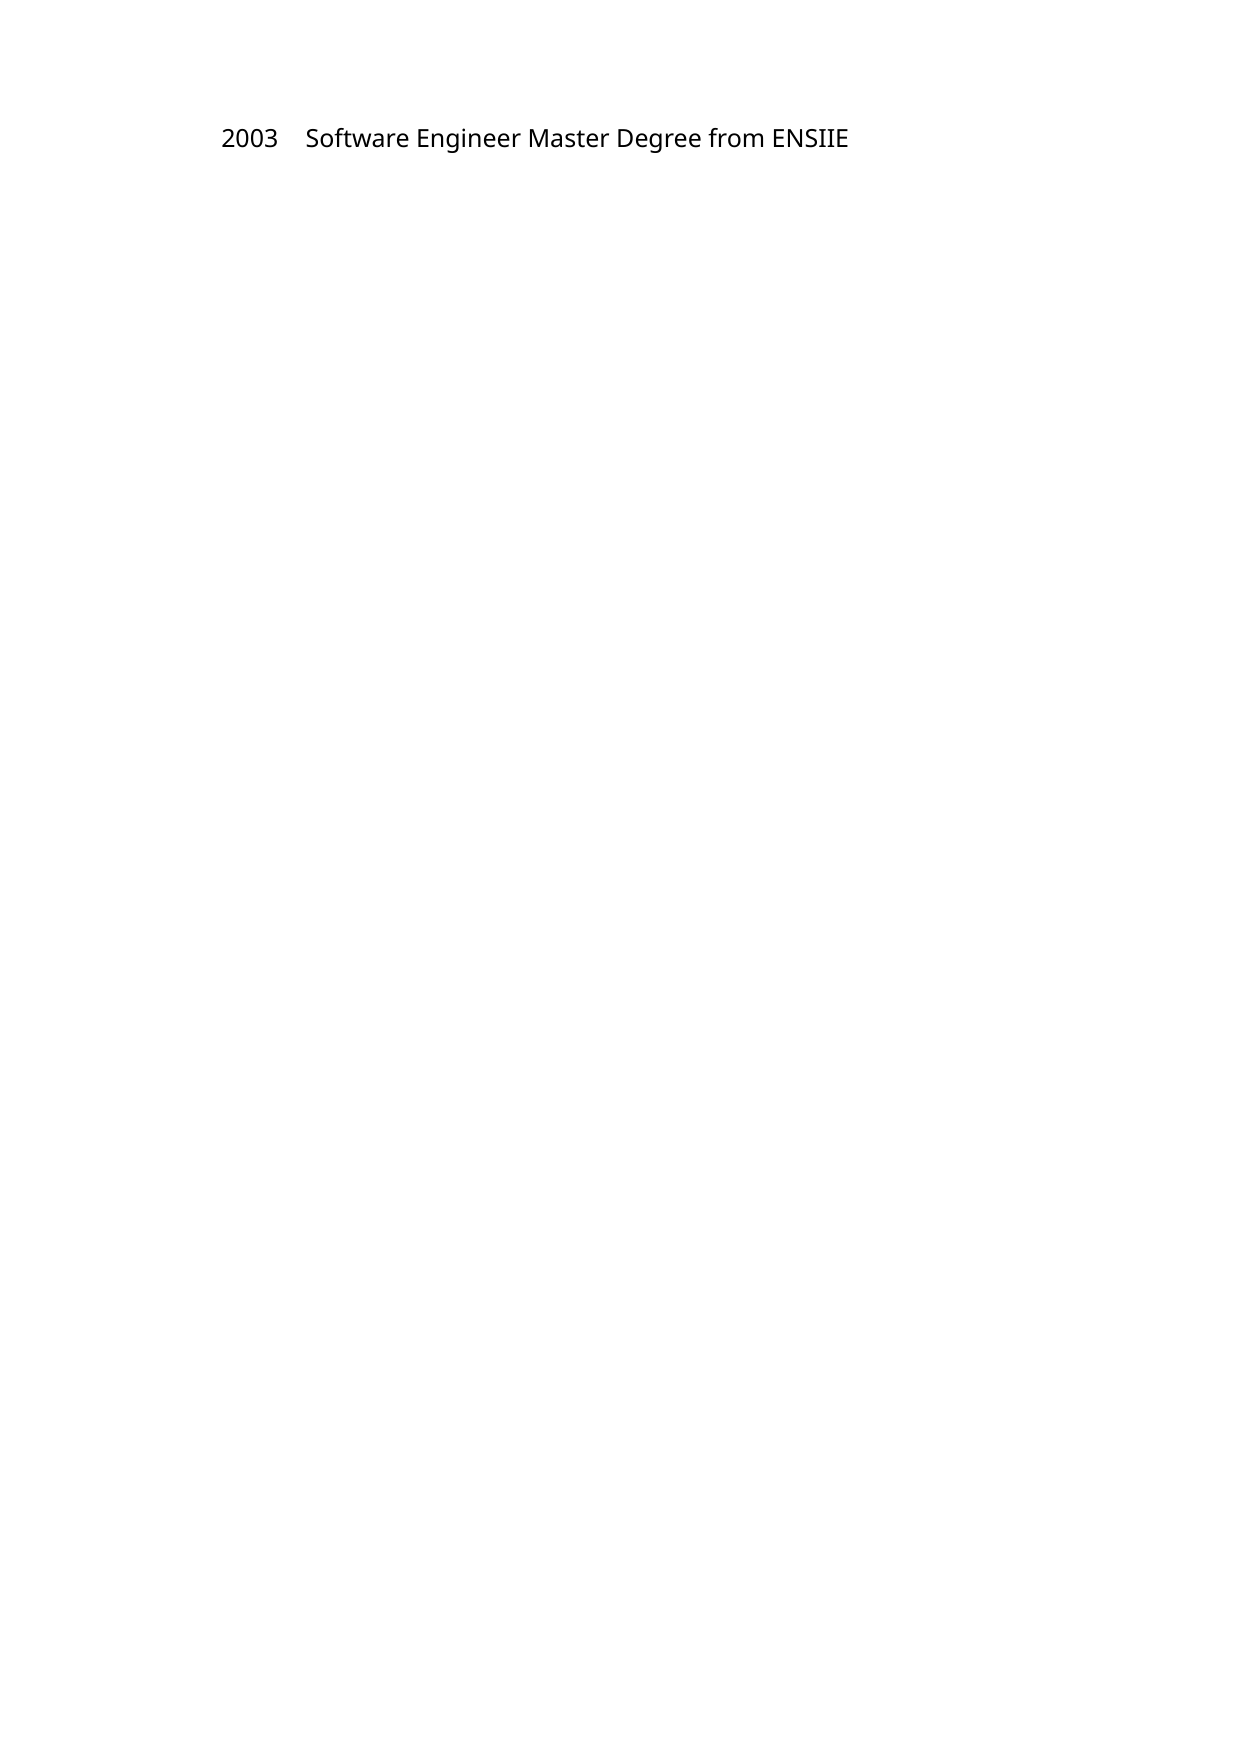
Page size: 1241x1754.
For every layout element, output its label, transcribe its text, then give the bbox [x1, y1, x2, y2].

table_cell Software Engineer Master Degree from ENSIIE [305, 118, 1122, 155]
table_cell [287, 118, 305, 155]
table_cell 2003 [221, 118, 287, 155]
table_cell [118, 118, 221, 155]
